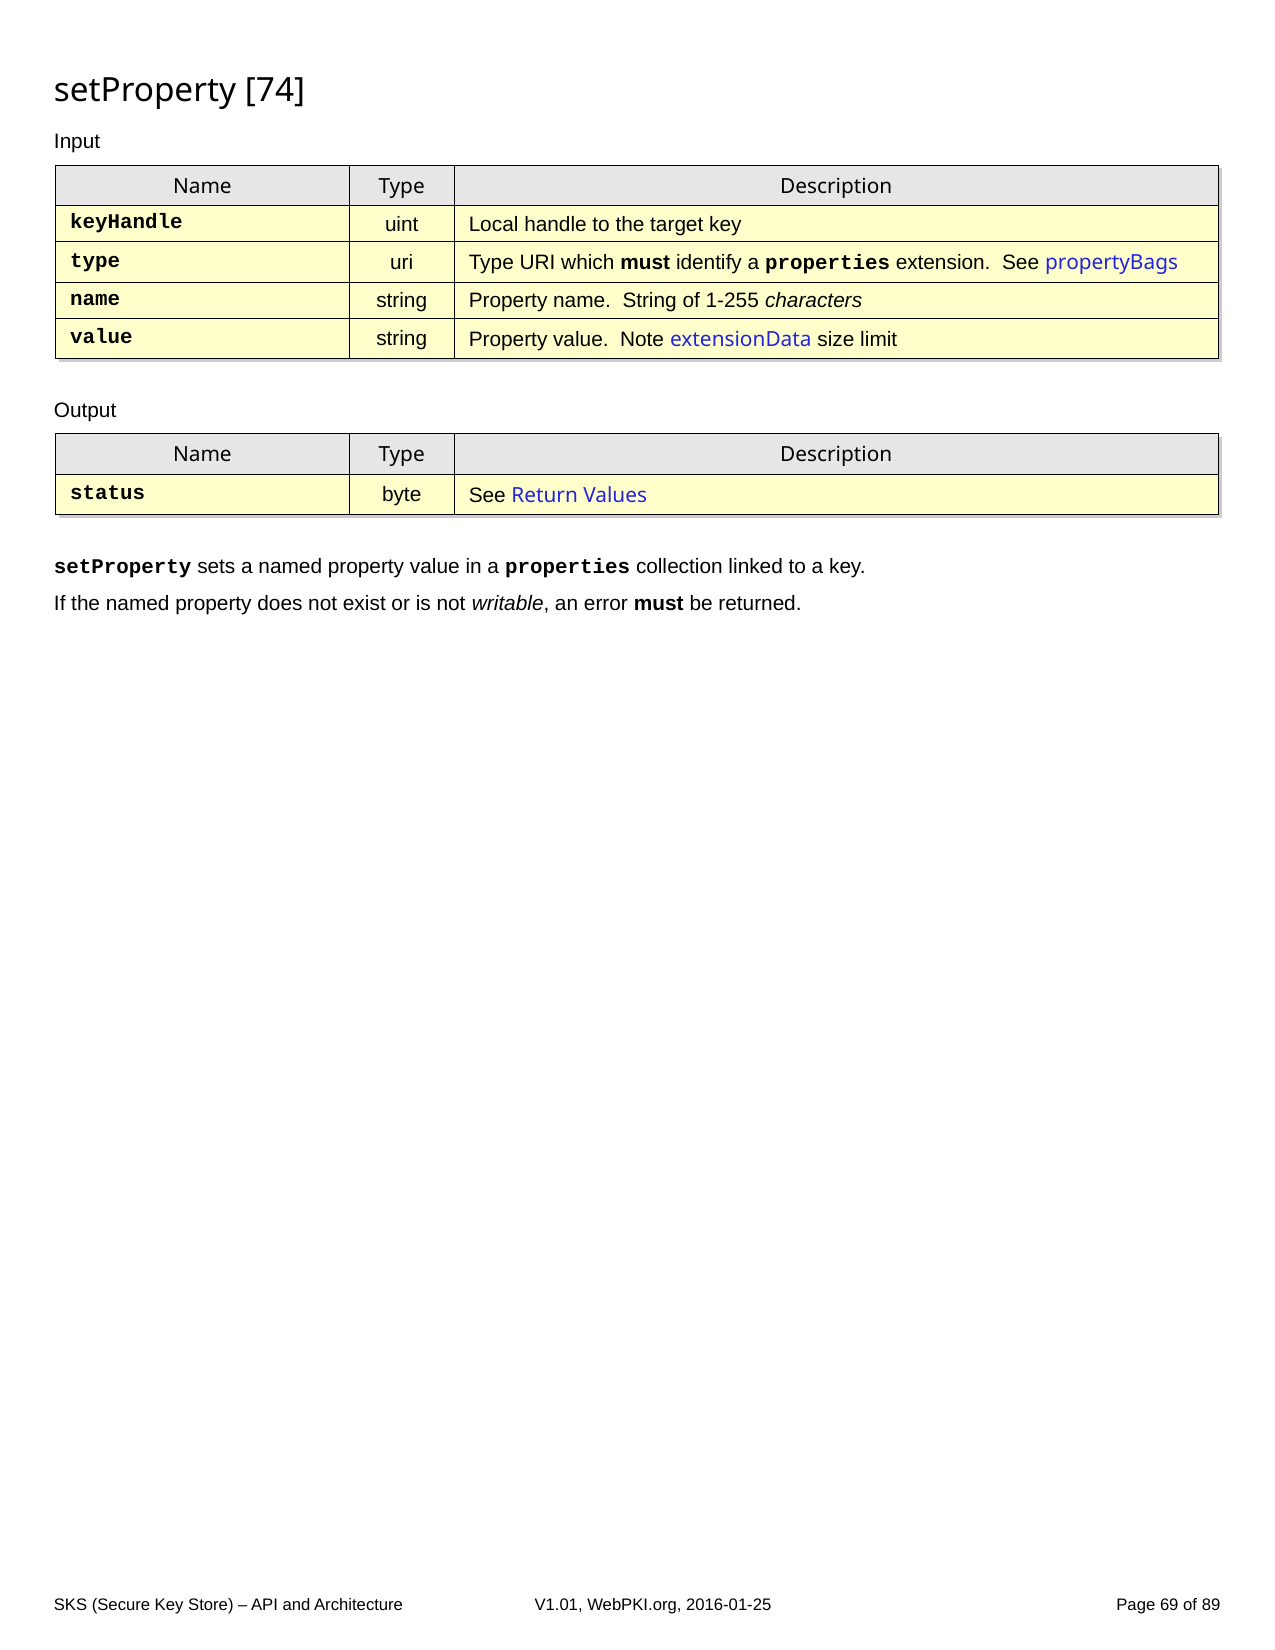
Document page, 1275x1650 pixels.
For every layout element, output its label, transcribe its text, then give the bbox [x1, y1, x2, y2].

table_header Type [350, 434, 454, 474]
table_cell Type URI which must identify a properties extension. See propertyBags [455, 242, 1218, 282]
text If the named property does not exist or is not writable, an error must be returned. [54, 591, 1221, 615]
table_cell keyHandle [56, 206, 349, 241]
table_cell byte [350, 475, 454, 514]
table_header Type [350, 166, 454, 205]
table_cell name [56, 283, 349, 318]
table_cell uint [350, 206, 454, 241]
text Input [54, 129, 1221, 153]
text Output [54, 397, 1221, 421]
table_header Name [56, 166, 349, 205]
table_cell value [56, 319, 349, 358]
table_header Description [455, 434, 1218, 474]
table_header Name [56, 434, 349, 474]
table_cell string [350, 319, 454, 358]
table_header Description [455, 166, 1218, 205]
table_cell See Return Values [455, 475, 1218, 514]
subtitle setProperty [74] [54, 66, 1221, 111]
table_cell Local handle to the target key [455, 206, 1218, 241]
table_cell Property value. Note extensionData size limit [455, 319, 1218, 358]
table_cell string [350, 283, 454, 318]
table_cell uri [350, 242, 454, 282]
table_cell Property name. String of 1-255 characters [455, 283, 1218, 318]
table_cell type [56, 242, 349, 282]
text setProperty sets a named property value in a properties collection linked to a key. [54, 553, 1221, 579]
table_cell status [56, 475, 349, 514]
